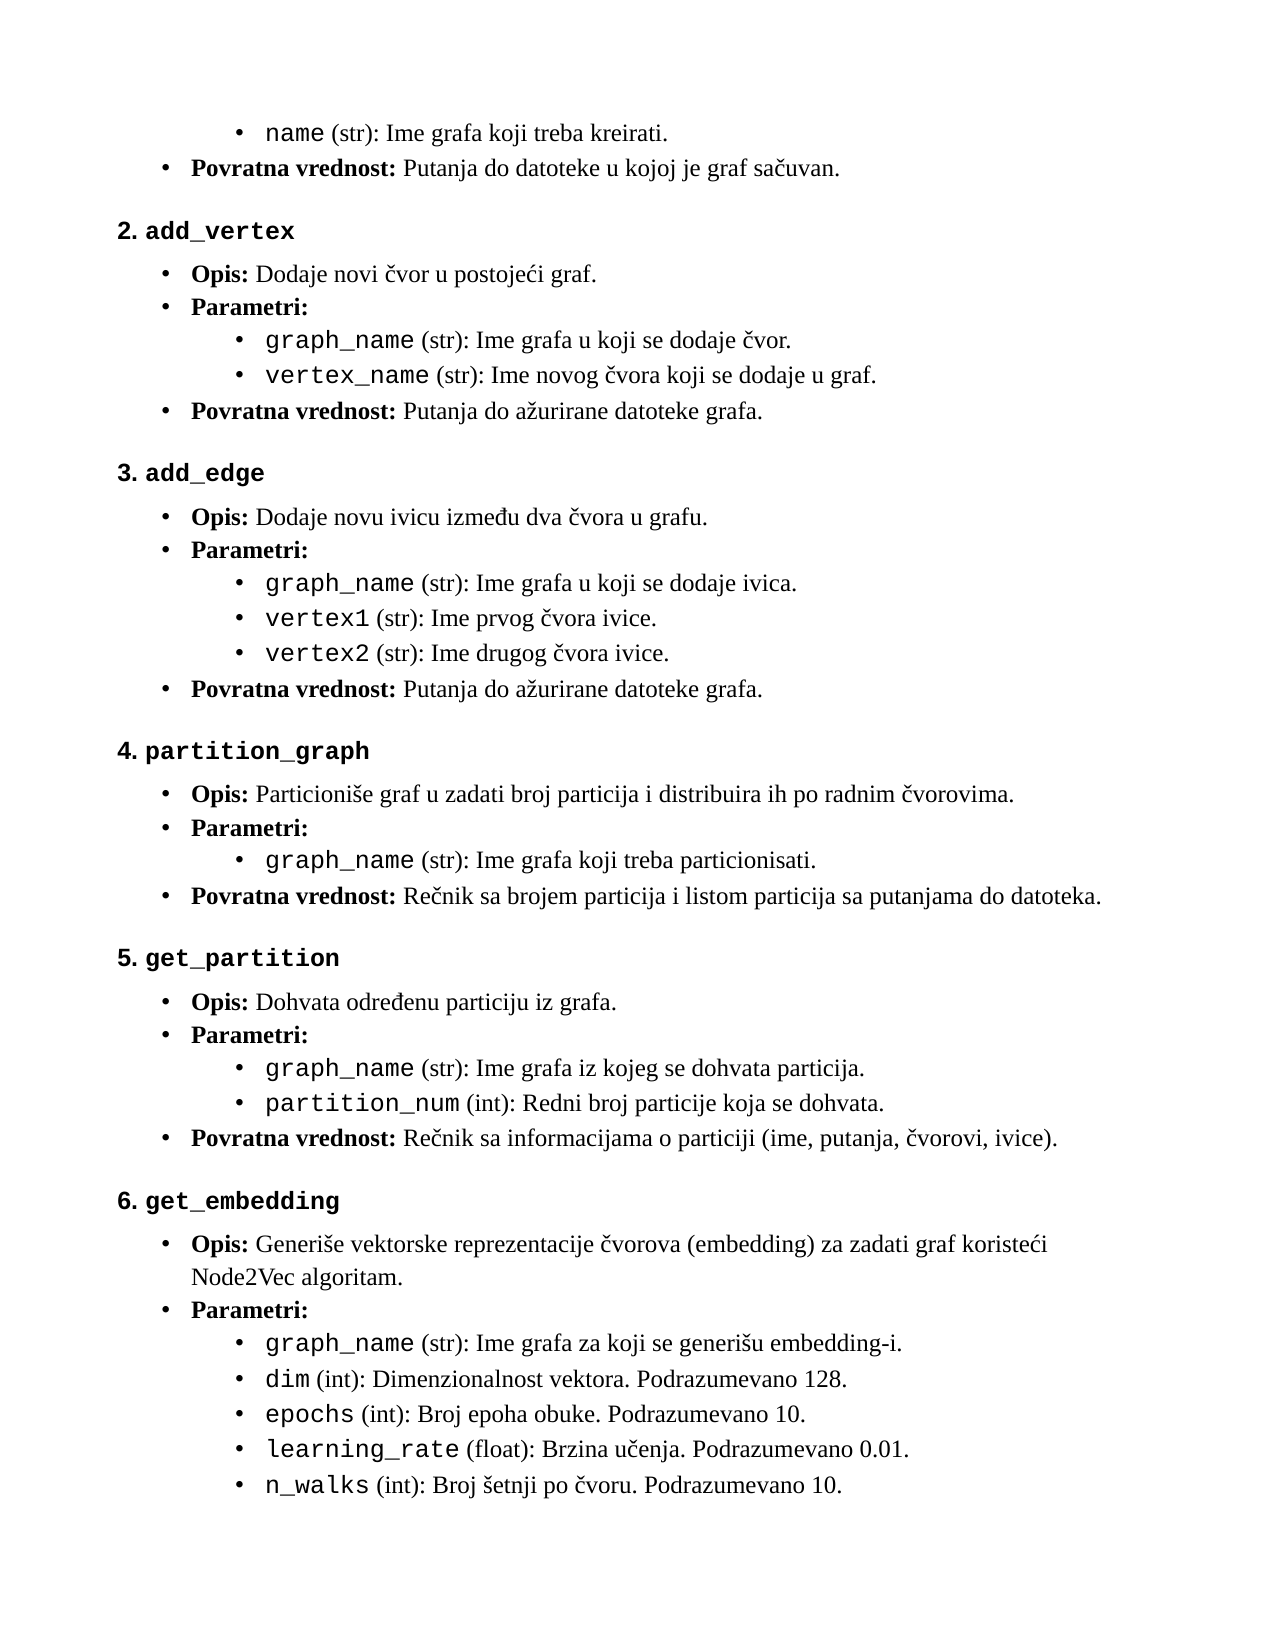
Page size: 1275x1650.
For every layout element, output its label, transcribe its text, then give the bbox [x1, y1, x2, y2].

list vertex2 (str): Ime drugog čvora ivice. [235, 638, 1158, 669]
list Parametri: [161, 1295, 1158, 1324]
list graph_name (str): Ime grafa iz kojeg se dohvata particija. [235, 1053, 1158, 1083]
list Opis: Dodaje novi čvor u postojeći graf. [161, 259, 1158, 288]
subtitle 2. add_vertex [117, 216, 1158, 247]
list Opis: Dodaje novu ivicu između dva čvora u grafu. [161, 502, 1158, 530]
list Povratna vrednost: Rečnik sa informacijama o particiji (ime, putanja, čvorovi, ivice). [161, 1123, 1158, 1152]
list Opis: Dohvata određenu particiju iz grafa. [161, 987, 1158, 1015]
list learning_rate (float): Brzina učenja. Podrazumevano 0.01. [235, 1434, 1158, 1465]
list Povratna vrednost: Putanja do ažurirane datoteke grafa. [161, 396, 1158, 425]
list partition_num (int): Redni broj particije koja se dohvata. [235, 1088, 1158, 1119]
list Povratna vrednost: Putanja do ažurirane datoteke grafa. [161, 674, 1158, 703]
list graph_name (str): Ime grafa koji treba particionisati. [235, 846, 1158, 876]
list Parametri: [161, 813, 1158, 841]
list n_walks (int): Broj šetnji po čvoru. Podrazumevano 10. [235, 1470, 1158, 1501]
list epochs (int): Broj epoha obuke. Podrazumevano 10. [235, 1399, 1158, 1430]
list Parametri: [161, 1020, 1158, 1048]
list graph_name (str): Ime grafa za koji se generišu embedding-i. [235, 1328, 1158, 1359]
subtitle 5. get_partition [117, 943, 1158, 974]
list Opis: Generiše vektorske reprezentacije čvorova (embedding) za zadati graf koristeći Node2Vec algoritam. [161, 1229, 1158, 1291]
list Parametri: [161, 535, 1158, 563]
list graph_name (str): Ime grafa u koji se dodaje ivica. [235, 568, 1158, 598]
list Parametri: [161, 292, 1158, 321]
subtitle 4. partition_graph [117, 736, 1158, 767]
list dim (int): Dimenzionalnost vektora. Podrazumevano 128. [235, 1364, 1158, 1394]
subtitle 6. get_embedding [117, 1186, 1158, 1217]
list Povratna vrednost: Putanja do datoteke u kojoj je graf sačuvan. [161, 153, 1158, 182]
list Povratna vrednost: Rečnik sa brojem particija i listom particija sa putanjama do datoteka. [161, 881, 1158, 910]
subtitle 3. add_edge [117, 458, 1158, 489]
list Opis: Particioniše graf u zadati broj particija i distribuira ih po radnim čvorovima. [161, 779, 1158, 808]
list vertex_name (str): Ime novog čvora koji se dodaje u graf. [235, 361, 1158, 391]
list vertex1 (str): Ime prvog čvora ivice. [235, 603, 1158, 634]
list graph_name (str): Ime grafa u koji se dodaje čvor. [235, 325, 1158, 356]
list name (str): Ime grafa koji treba kreirati. [235, 118, 1158, 149]
